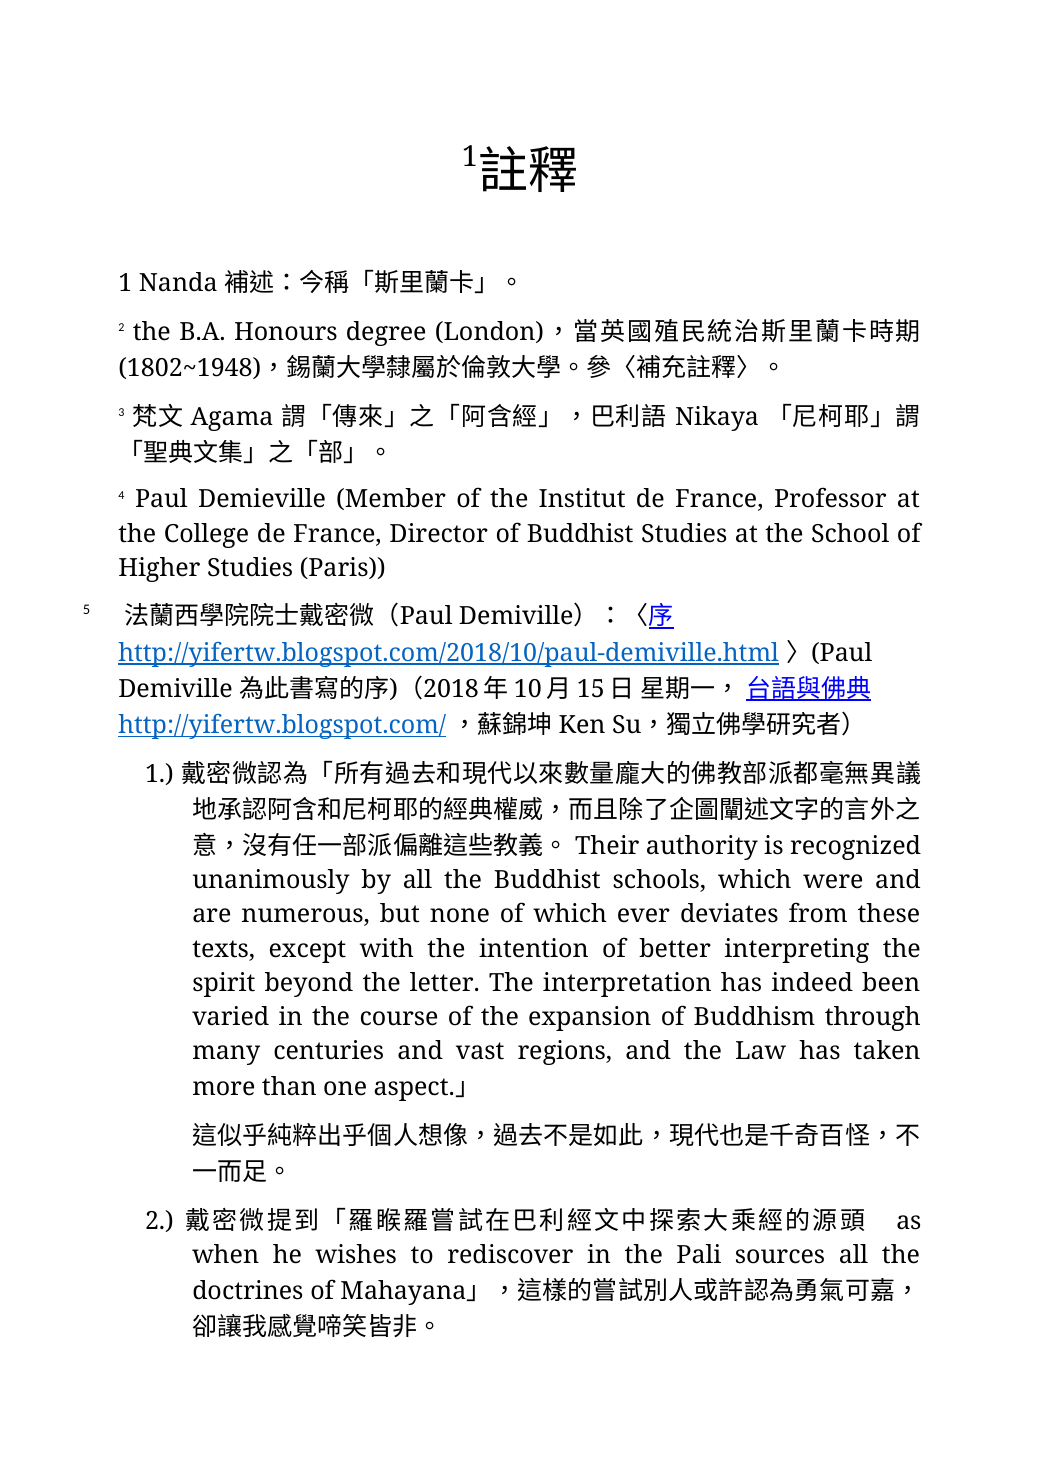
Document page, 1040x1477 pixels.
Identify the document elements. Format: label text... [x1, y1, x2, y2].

text 梵文 Agama 謂「傳來」之「阿含經」，巴利語 Nikaya 「尼柯耶」謂「聖典文集」之「部」。 [118, 396, 921, 469]
text 1 Nanda 補述：今稱「斯里蘭卡」。 [118, 262, 921, 299]
text 法蘭西學院院士戴密微（Paul Demiville）：〈序 http://yifertw.blogspot.com/2018/10/paul-demiville.html 〉(Paul Demiville 為此書寫的序)（2018年10月15日 星期一， 台語與佛典 http://yifertw.blogspot.com/ ，蘇錦坤 Ken Su，獨立佛學研究者） [83, 596, 921, 741]
text 1.) 戴密微認為「所有過去和現代以來數量龐大的佛教部派都毫無異議地承認阿含和尼柯耶的經典權威，而且除了企圖闡述文字的言外之意，沒有任一部派偏離這些教義。 Their authority is recognized unanimously by all the Buddhist schools, which were and are numerous, but none of which ever deviates from these texts, except with the intention of better interpreting the spirit beyond the letter. The interpretation has indeed been varied in the course of the expansion of Buddhism through many centuries and vast regions, and the Law has taken more than one aspect.」 [145, 753, 921, 1103]
text Paul Demieville (Member of the Institut de France, Professor at the College de France, Director of Buddhist Studies at the School of Higher Studies (Paris)) [118, 481, 921, 583]
text 2.) 戴密微提到「羅睺羅嘗試在巴利經文中探索大乘經的源頭 as when he wishes to rediscover in the Pali sources all the doctrines of Mahayana」，這樣的嘗試別人或許認為勇氣可嘉，卻讓我感覺啼笑皆非。 [145, 1200, 921, 1343]
text 註釋 [118, 131, 921, 203]
text 這似乎純粹出乎個人想像，過去不是如此，現代也是千奇百怪，不一而足。 [192, 1115, 921, 1188]
text the B.A. Honours degree (London)，當英國殖民統治斯里蘭卡時期(1802~1948)，錫蘭大學隸屬於倫敦大學。參〈補充註釋〉。 [118, 311, 921, 384]
